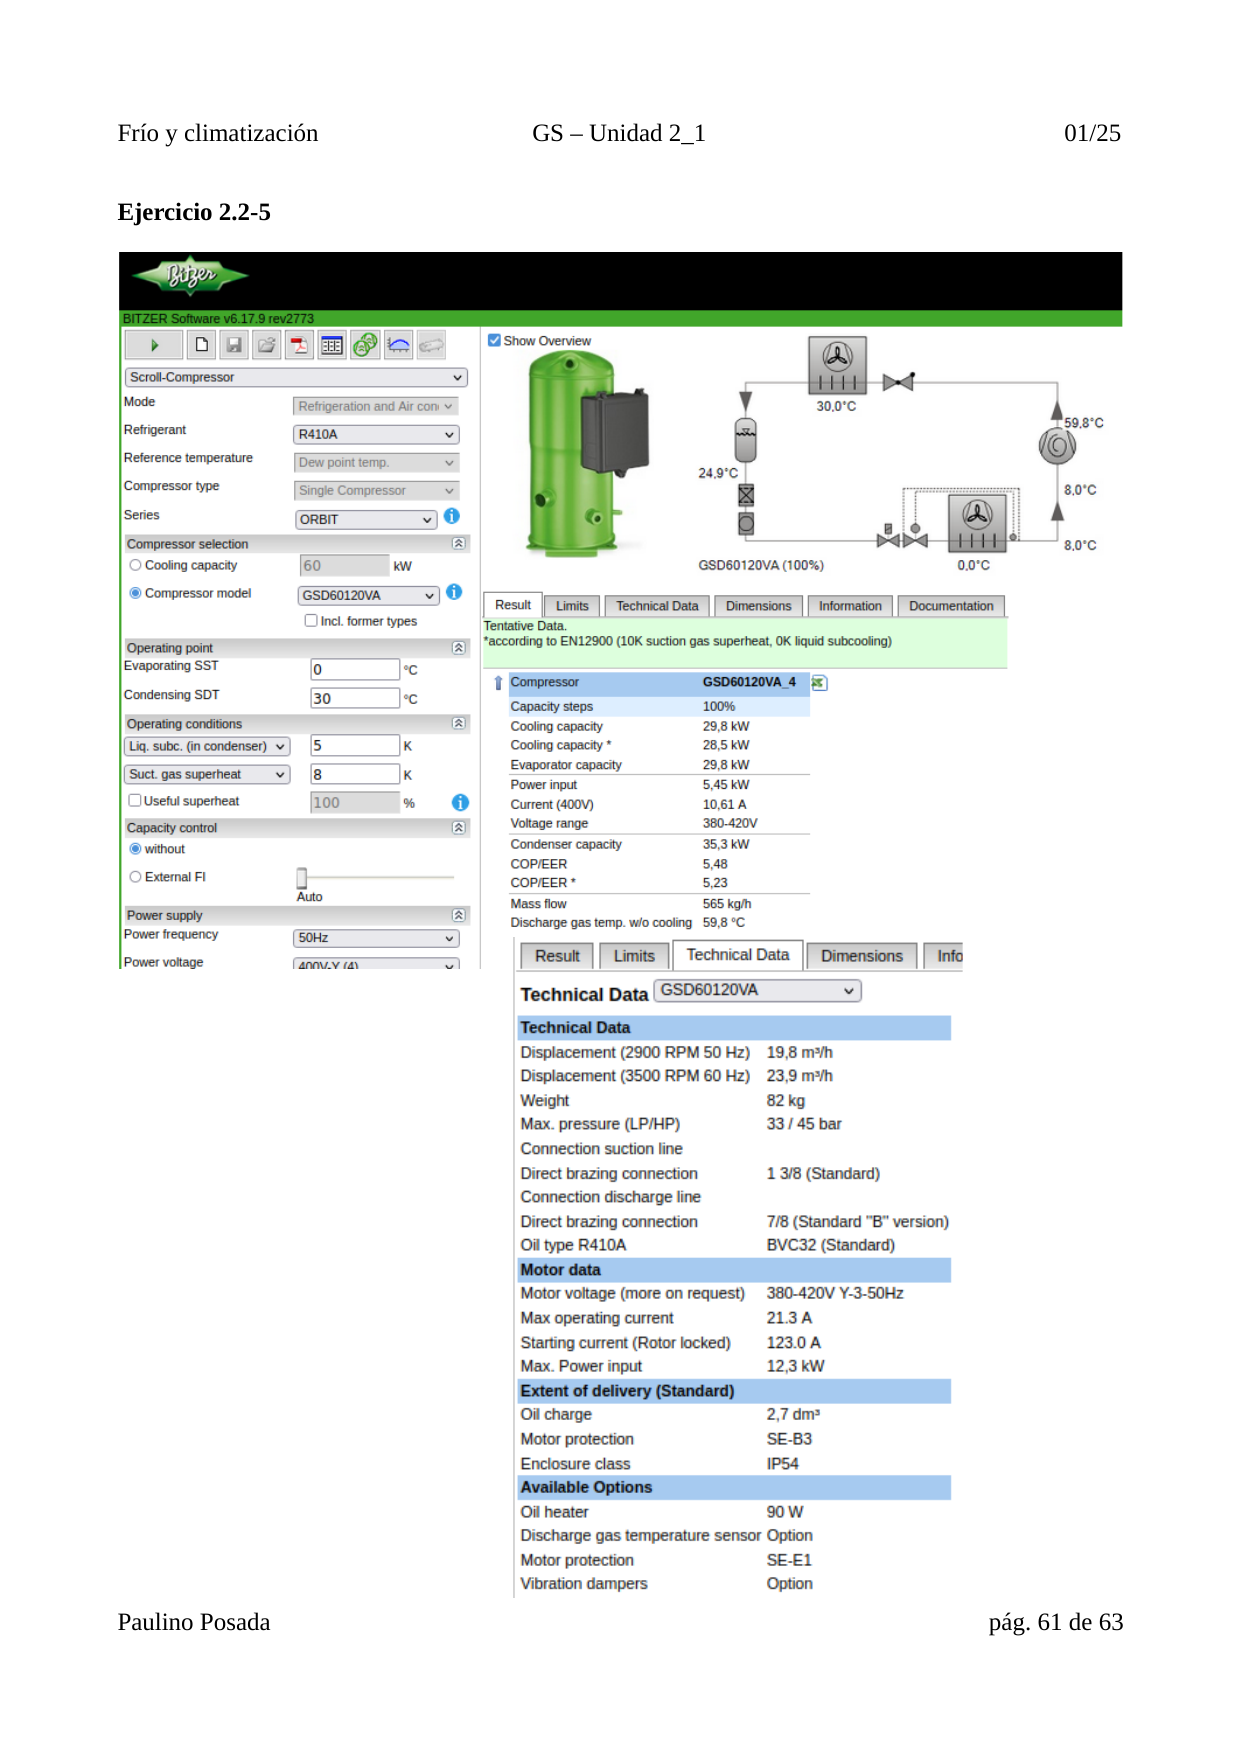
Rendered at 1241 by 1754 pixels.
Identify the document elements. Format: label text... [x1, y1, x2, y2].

picture [118, 252, 1123, 1598]
text Ejercicio 2.2-5 [117, 197, 1123, 226]
